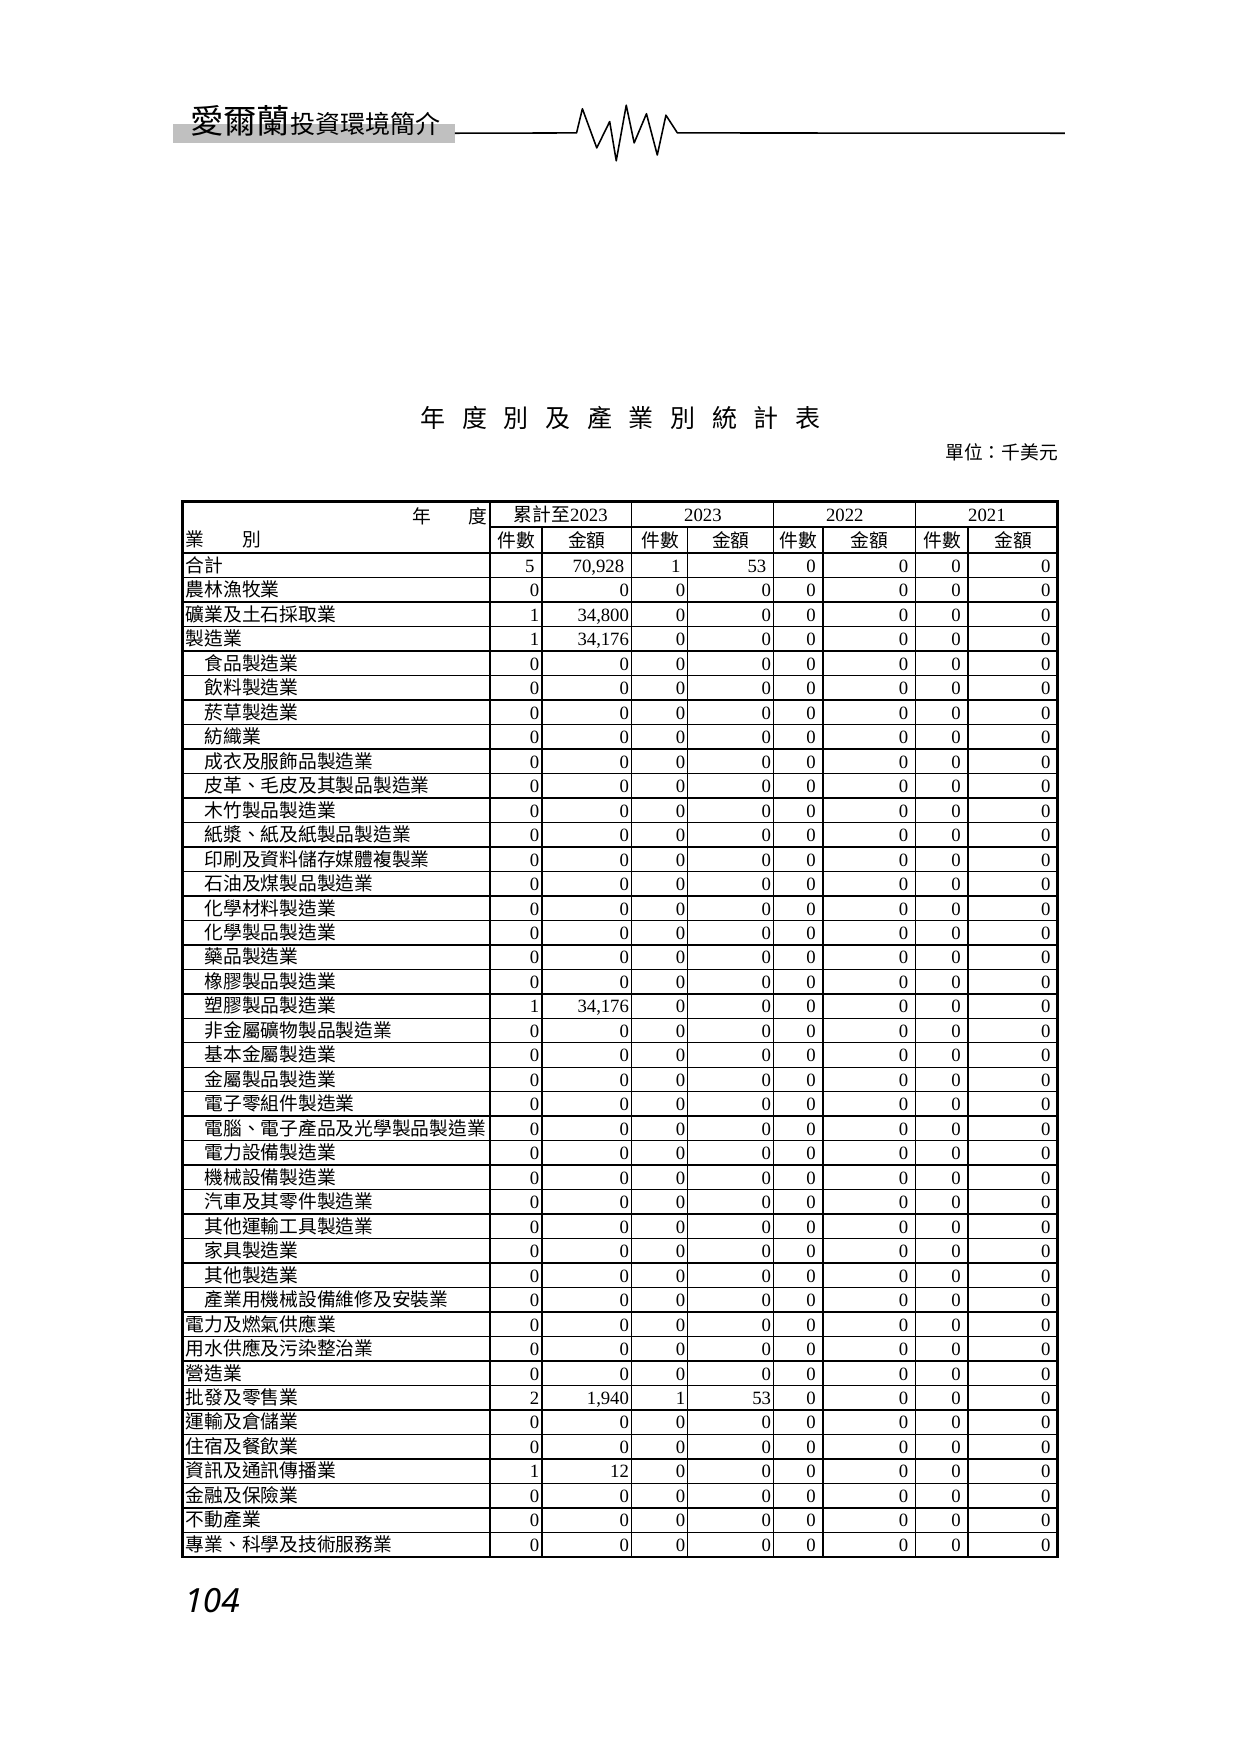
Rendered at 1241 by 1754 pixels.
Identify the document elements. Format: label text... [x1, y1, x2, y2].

table_cell 0 [688, 750, 773, 773]
table_cell 0 [688, 1435, 773, 1458]
table_cell 0 [688, 1460, 773, 1482]
table_cell 0 [774, 1043, 822, 1066]
table_cell 0 [824, 774, 915, 797]
table_cell 製造業 [184, 627, 489, 650]
table_cell 金額 [543, 528, 631, 552]
table_cell 0 [632, 946, 687, 968]
table_cell 0 [824, 1117, 915, 1140]
table_cell 0 [632, 1117, 687, 1140]
table_cell 0 [969, 676, 1056, 699]
table_cell 產業用機械設備維修及安裝業 [184, 1288, 489, 1311]
table_cell 0 [969, 1386, 1056, 1409]
table_cell 0 [774, 1019, 822, 1042]
table_cell 0 [916, 1141, 967, 1164]
table_cell 0 [632, 921, 687, 944]
table_cell 0 [543, 1313, 631, 1336]
table_cell 0 [632, 652, 687, 675]
table_cell 0 [688, 1190, 773, 1213]
table_cell 0 [688, 1092, 773, 1115]
table_cell 0 [916, 554, 967, 577]
table_cell 營造業 [184, 1362, 489, 1384]
table_cell 0 [632, 799, 687, 822]
table_cell 0 [491, 1313, 541, 1336]
table_cell 0 [632, 627, 687, 650]
table_cell 0 [632, 1166, 687, 1189]
table_cell 0 [969, 774, 1056, 797]
table_cell 0 [688, 872, 773, 895]
table_cell 0 [491, 1288, 541, 1311]
table_cell 0 [774, 1337, 822, 1360]
table_cell 0 [774, 1509, 822, 1531]
table_cell 0 [491, 1484, 541, 1507]
table_cell 0 [824, 995, 915, 1017]
table_cell 0 [491, 1190, 541, 1213]
table_cell 0 [916, 1068, 967, 1091]
table_cell 0 [916, 1190, 967, 1213]
table_cell 0 [688, 970, 773, 993]
table_cell 0 [824, 1362, 915, 1384]
table_cell 0 [688, 1117, 773, 1140]
table_cell 0 [969, 921, 1056, 944]
table_cell 0 [916, 1533, 967, 1556]
table_cell 0 [916, 774, 967, 797]
table_cell 電腦、電子產品及光學製品製造業 [184, 1117, 489, 1140]
table_cell 0 [543, 1509, 631, 1531]
table_cell 0 [969, 1239, 1056, 1262]
table_cell 0 [824, 1190, 915, 1213]
table_cell 電力設備製造業 [184, 1141, 489, 1164]
table_cell 0 [774, 1484, 822, 1507]
table_cell 0 [543, 872, 631, 895]
table_cell 資訊及通訊傳播業 [184, 1460, 489, 1482]
table_cell 0 [824, 1141, 915, 1164]
table_cell 0 [774, 823, 822, 846]
table_header 累計至2023 [491, 503, 631, 526]
table_cell 0 [916, 750, 967, 773]
table_cell 機械設備製造業 [184, 1166, 489, 1189]
table_cell 0 [632, 1460, 687, 1482]
table_cell 0 [824, 1337, 915, 1360]
table_cell 0 [916, 995, 967, 1017]
table_cell 0 [688, 1264, 773, 1287]
table_cell 0 [632, 774, 687, 797]
table_cell 0 [543, 1092, 631, 1115]
table_cell 0 [543, 799, 631, 822]
table_cell 0 [916, 1215, 967, 1238]
table_cell 0 [824, 1386, 915, 1409]
table_cell 0 [543, 1117, 631, 1140]
table_cell 0 [543, 676, 631, 699]
table_cell 0 [632, 1215, 687, 1238]
table_cell 0 [774, 1411, 822, 1433]
table_cell 0 [632, 995, 687, 1017]
table_header 2021 [916, 503, 1056, 526]
table_cell 0 [688, 627, 773, 650]
table_cell 藥品製造業 [184, 946, 489, 968]
table_cell 0 [916, 1288, 967, 1311]
table_header 2023 [632, 503, 773, 526]
table_cell 0 [824, 1166, 915, 1189]
table_cell 0 [688, 1141, 773, 1164]
table_cell 0 [491, 1435, 541, 1458]
table_cell 0 [688, 603, 773, 626]
table_cell 0 [824, 1092, 915, 1115]
table_cell 0 [916, 1239, 967, 1262]
table_cell 0 [916, 799, 967, 822]
table_cell 0 [824, 1288, 915, 1311]
table_cell 石油及煤製品製造業 [184, 872, 489, 895]
table_cell 0 [774, 921, 822, 944]
table_cell 0 [969, 603, 1056, 626]
table_cell 0 [916, 603, 967, 626]
table_cell 0 [969, 946, 1056, 968]
table_cell 0 [824, 652, 915, 675]
table_cell 0 [688, 848, 773, 871]
table_cell 0 [774, 1313, 822, 1336]
table_cell 0 [632, 578, 687, 601]
table_cell 0 [491, 652, 541, 675]
table_cell 0 [774, 1386, 822, 1409]
table_cell 5 [491, 554, 541, 577]
table_cell 1 [491, 603, 541, 626]
table_cell 0 [969, 652, 1056, 675]
table_cell 0 [491, 774, 541, 797]
table_cell 件數 [774, 528, 822, 552]
table_cell 0 [688, 1166, 773, 1189]
table_cell 0 [491, 1362, 541, 1384]
table_cell 0 [688, 799, 773, 822]
table_cell 0 [774, 799, 822, 822]
table_cell 0 [774, 1215, 822, 1238]
table_cell 0 [632, 1337, 687, 1360]
table_cell 0 [824, 603, 915, 626]
table_cell 0 [491, 823, 541, 846]
table_cell 1 [491, 627, 541, 650]
table_cell 0 [969, 1484, 1056, 1507]
table_cell 0 [688, 1068, 773, 1091]
table_cell 金額 [824, 528, 915, 552]
table_cell 礦業及土石採取業 [184, 603, 489, 626]
table_cell 0 [688, 1484, 773, 1507]
table_cell 0 [774, 1068, 822, 1091]
table_cell 0 [491, 848, 541, 871]
table_cell 0 [774, 897, 822, 919]
table_cell 0 [632, 1043, 687, 1066]
table_cell 0 [916, 970, 967, 993]
table_cell 0 [774, 1460, 822, 1482]
table_cell 1 [632, 554, 687, 577]
table_cell 飲料製造業 [184, 676, 489, 699]
table_cell 電子零組件製造業 [184, 1092, 489, 1115]
table_cell 0 [543, 1215, 631, 1238]
table_cell 0 [543, 1190, 631, 1213]
table_cell 0 [916, 578, 967, 601]
table_cell 0 [543, 848, 631, 871]
table_cell 0 [491, 1239, 541, 1262]
table_cell 0 [969, 848, 1056, 871]
table_cell 0 [824, 1019, 915, 1042]
table_cell 0 [824, 578, 915, 601]
table_cell 0 [688, 652, 773, 675]
table_cell 專業、科學及技術服務業 [184, 1533, 489, 1556]
table_cell 0 [491, 1264, 541, 1287]
table_cell 0 [916, 1460, 967, 1482]
table_cell 0 [774, 1288, 822, 1311]
table_cell 0 [969, 897, 1056, 919]
table_cell 0 [969, 1411, 1056, 1433]
table_cell 0 [824, 799, 915, 822]
table_cell 0 [632, 1509, 687, 1531]
table_cell 件數 [491, 528, 541, 552]
table_cell 0 [543, 1019, 631, 1042]
table_cell 0 [632, 823, 687, 846]
table_cell 0 [969, 1509, 1056, 1531]
table_cell 0 [491, 872, 541, 895]
table_cell 0 [688, 725, 773, 748]
table_cell 0 [491, 750, 541, 773]
table_cell 0 [688, 897, 773, 919]
table_cell 0 [632, 725, 687, 748]
table_cell 0 [491, 676, 541, 699]
table_cell 運輸及倉儲業 [184, 1411, 489, 1433]
table_cell 0 [774, 1239, 822, 1262]
table_cell 0 [543, 774, 631, 797]
table_cell 0 [774, 1117, 822, 1140]
table_cell 0 [916, 1362, 967, 1384]
table_cell 0 [491, 1043, 541, 1066]
table_cell 紙漿、紙及紙製品製造業 [184, 823, 489, 846]
table_cell 0 [543, 1141, 631, 1164]
table_cell 0 [774, 578, 822, 601]
table_cell 成衣及服飾品製造業 [184, 750, 489, 773]
table_cell 0 [916, 823, 967, 846]
table_cell 非金屬礦物製品製造業 [184, 1019, 489, 1042]
table_cell 0 [824, 823, 915, 846]
table_cell 0 [824, 1239, 915, 1262]
text 年度別及產業別統計表 [183, 375, 1058, 438]
table_cell 0 [824, 1215, 915, 1238]
table_cell 0 [543, 1411, 631, 1433]
table_cell 0 [774, 774, 822, 797]
table_cell 0 [916, 1117, 967, 1140]
table_cell 0 [632, 1533, 687, 1556]
table_cell 0 [916, 897, 967, 919]
table_cell 0 [969, 1313, 1056, 1336]
table_cell 0 [969, 1068, 1056, 1091]
table_cell 0 [969, 1019, 1056, 1042]
table_cell 0 [969, 725, 1056, 748]
table_cell 0 [774, 848, 822, 871]
table_cell 0 [543, 1239, 631, 1262]
table_cell 0 [632, 1141, 687, 1164]
table_cell 0 [491, 1166, 541, 1189]
table_cell 0 [543, 1264, 631, 1287]
table_cell 0 [491, 1411, 541, 1433]
table_cell 0 [491, 1019, 541, 1042]
table_cell 其他製造業 [184, 1264, 489, 1287]
table_cell 0 [916, 676, 967, 699]
table_cell 化學材料製造業 [184, 897, 489, 919]
table_cell 菸草製造業 [184, 701, 489, 724]
table_cell 0 [632, 603, 687, 626]
table_cell 0 [543, 921, 631, 944]
table_cell 0 [969, 1141, 1056, 1164]
table_cell 0 [916, 1411, 967, 1433]
table_cell 0 [491, 1533, 541, 1556]
table_cell 0 [543, 1435, 631, 1458]
table_cell 金額 [688, 528, 773, 552]
table_cell 0 [824, 750, 915, 773]
table_cell 0 [632, 1288, 687, 1311]
table_cell 0 [632, 872, 687, 895]
table_cell 住宿及餐飲業 [184, 1435, 489, 1458]
table_cell 0 [688, 1215, 773, 1238]
table_cell 0 [824, 1460, 915, 1482]
table_cell 0 [969, 1533, 1056, 1556]
table_cell 0 [543, 1337, 631, 1360]
table_cell 0 [774, 1264, 822, 1287]
table_cell 0 [824, 676, 915, 699]
table_cell 0 [543, 1068, 631, 1091]
table_cell 0 [969, 1362, 1056, 1384]
table_cell 0 [632, 970, 687, 993]
table_cell 0 [824, 1411, 915, 1433]
table_cell 0 [916, 1166, 967, 1189]
table_cell 0 [491, 897, 541, 919]
table_cell 1,940 [543, 1386, 631, 1409]
table_cell 0 [969, 1264, 1056, 1287]
table_cell 0 [969, 701, 1056, 724]
table_cell 0 [543, 970, 631, 993]
table_cell 0 [543, 1362, 631, 1384]
table_cell 0 [688, 578, 773, 601]
table_cell 塑膠製品製造業 [184, 995, 489, 1017]
table_cell 0 [824, 554, 915, 577]
table_cell 53 [688, 554, 773, 577]
table_cell 0 [824, 872, 915, 895]
table_cell 0 [688, 1533, 773, 1556]
table_cell 基本金屬製造業 [184, 1043, 489, 1066]
table_cell 金額 [969, 528, 1056, 552]
table_cell 0 [543, 701, 631, 724]
table_cell 電力及燃氣供應業 [184, 1313, 489, 1336]
table_cell 0 [969, 823, 1056, 846]
table_cell 0 [774, 701, 822, 724]
table_cell 0 [774, 750, 822, 773]
table_cell 0 [688, 1313, 773, 1336]
table_cell 53 [688, 1386, 773, 1409]
table_cell 0 [916, 1386, 967, 1409]
table_cell 0 [632, 701, 687, 724]
table_cell 0 [969, 799, 1056, 822]
table_cell 0 [916, 1264, 967, 1287]
table_cell 0 [491, 921, 541, 944]
table_cell 化學製品製造業 [184, 921, 489, 944]
table_cell 0 [824, 1484, 915, 1507]
table_cell 0 [824, 627, 915, 650]
table_cell 0 [916, 872, 967, 895]
table_cell 0 [916, 1043, 967, 1066]
table_cell 合計 [184, 554, 489, 577]
table_cell 2 [491, 1386, 541, 1409]
table_cell 0 [688, 1411, 773, 1433]
table_cell 0 [543, 897, 631, 919]
table_cell 0 [824, 921, 915, 944]
table_cell 0 [688, 774, 773, 797]
table_cell 0 [774, 554, 822, 577]
table_cell 0 [491, 970, 541, 993]
table_cell 0 [969, 1117, 1056, 1140]
table_cell 0 [824, 848, 915, 871]
table_cell 0 [969, 970, 1056, 993]
table_cell 34,800 [543, 603, 631, 626]
table_cell 0 [543, 725, 631, 748]
table_cell 0 [824, 701, 915, 724]
table_cell 0 [824, 725, 915, 748]
table_cell 0 [688, 921, 773, 944]
table_cell 0 [969, 995, 1056, 1017]
table_cell 0 [632, 1435, 687, 1458]
table_cell 橡膠製品製造業 [184, 970, 489, 993]
table_cell 金融及保險業 [184, 1484, 489, 1507]
table_cell 0 [916, 921, 967, 944]
table_cell 12 [543, 1460, 631, 1482]
table_cell 0 [916, 1509, 967, 1531]
table_cell 0 [824, 1264, 915, 1287]
table_cell 0 [774, 603, 822, 626]
table_cell 0 [543, 578, 631, 601]
table_cell 0 [632, 848, 687, 871]
table_cell 0 [543, 1166, 631, 1189]
table_cell 0 [916, 1313, 967, 1336]
table_cell 0 [688, 1288, 773, 1311]
table_cell 1 [491, 995, 541, 1017]
table_cell 0 [774, 1190, 822, 1213]
table_cell 0 [916, 946, 967, 968]
table_cell 0 [491, 578, 541, 601]
table_cell 0 [688, 995, 773, 1017]
table_cell 農林漁牧業 [184, 578, 489, 601]
table_cell 0 [491, 1509, 541, 1531]
table_cell 0 [774, 1141, 822, 1164]
table_cell 其他運輸工具製造業 [184, 1215, 489, 1238]
table_cell 0 [824, 1509, 915, 1531]
table_cell 0 [632, 1092, 687, 1115]
table_cell 0 [688, 1337, 773, 1360]
table_cell 0 [774, 1362, 822, 1384]
table_cell 0 [632, 1362, 687, 1384]
table_cell 0 [491, 725, 541, 748]
table_cell 0 [543, 750, 631, 773]
table_cell 0 [491, 701, 541, 724]
table_cell 0 [491, 1337, 541, 1360]
table_cell 木竹製品製造業 [184, 799, 489, 822]
table_cell 0 [688, 1509, 773, 1531]
table_cell 件數 [632, 528, 687, 552]
table_cell 0 [543, 1288, 631, 1311]
table_cell 0 [632, 1313, 687, 1336]
table_cell 0 [491, 1215, 541, 1238]
table_cell 0 [632, 676, 687, 699]
table_cell 0 [969, 1190, 1056, 1213]
table_cell 汽車及其零件製造業 [184, 1190, 489, 1213]
table_cell 0 [969, 1043, 1056, 1066]
table_cell 34,176 [543, 995, 631, 1017]
table_cell 0 [491, 1141, 541, 1164]
table_cell 0 [916, 1484, 967, 1507]
table_cell 0 [491, 799, 541, 822]
table_cell 0 [774, 970, 822, 993]
table_cell 0 [774, 946, 822, 968]
table_cell 1 [491, 1460, 541, 1482]
table_cell 0 [632, 1264, 687, 1287]
table_cell 0 [774, 627, 822, 650]
table_cell 0 [632, 750, 687, 773]
table_cell 0 [688, 701, 773, 724]
table_cell 0 [969, 750, 1056, 773]
table_cell 0 [774, 1435, 822, 1458]
table_cell 0 [969, 578, 1056, 601]
table_cell 0 [774, 725, 822, 748]
table_cell 0 [774, 995, 822, 1017]
table_cell 0 [688, 1043, 773, 1066]
table_cell 0 [969, 554, 1056, 577]
table_cell 0 [916, 1337, 967, 1360]
table_cell 0 [688, 676, 773, 699]
table_cell 0 [632, 1239, 687, 1262]
table_cell 0 [543, 1043, 631, 1066]
table_cell 0 [969, 627, 1056, 650]
table_cell 0 [491, 1092, 541, 1115]
table_cell 0 [543, 1484, 631, 1507]
table_cell 0 [824, 1435, 915, 1458]
table_cell 不動產業 [184, 1509, 489, 1531]
table_cell 食品製造業 [184, 652, 489, 675]
table_cell 0 [688, 1362, 773, 1384]
table_cell 0 [969, 1166, 1056, 1189]
table_header 年 度 業 別 [184, 503, 489, 552]
table_cell 0 [916, 1092, 967, 1115]
table_cell 0 [969, 1092, 1056, 1115]
table_cell 0 [543, 1533, 631, 1556]
table_cell 批發及零售業 [184, 1386, 489, 1409]
table_cell 0 [916, 1019, 967, 1042]
table_cell 紡織業 [184, 725, 489, 748]
table_cell 0 [688, 946, 773, 968]
table_cell 金屬製品製造業 [184, 1068, 489, 1091]
table_cell 0 [543, 823, 631, 846]
table_cell 0 [916, 1435, 967, 1458]
table_cell 0 [969, 1215, 1056, 1238]
table_cell 0 [632, 897, 687, 919]
table_cell 0 [916, 627, 967, 650]
table_cell 0 [824, 970, 915, 993]
table_cell 0 [632, 1068, 687, 1091]
table_cell 0 [969, 1288, 1056, 1311]
table_cell 0 [824, 1533, 915, 1556]
table_cell 0 [632, 1411, 687, 1433]
table_cell 0 [491, 1068, 541, 1091]
table_cell 0 [774, 1166, 822, 1189]
table_cell 0 [824, 1313, 915, 1336]
table_cell 0 [632, 1190, 687, 1213]
table_cell 0 [774, 872, 822, 895]
table_cell 0 [969, 1460, 1056, 1482]
table_cell 0 [916, 848, 967, 871]
table_cell 0 [491, 946, 541, 968]
table_cell 0 [774, 1092, 822, 1115]
table_cell 家具製造業 [184, 1239, 489, 1262]
table_cell 0 [969, 1337, 1056, 1360]
text 單位：千美元 [183, 438, 1058, 465]
table_cell 0 [969, 1435, 1056, 1458]
table_cell 印刷及資料儲存媒體複製業 [184, 848, 489, 871]
table_cell 0 [688, 1239, 773, 1262]
table_cell 0 [688, 1019, 773, 1042]
table_cell 0 [916, 725, 967, 748]
table_cell 0 [491, 1117, 541, 1140]
table_cell 1 [632, 1386, 687, 1409]
table_cell 0 [824, 1068, 915, 1091]
table_cell 0 [916, 652, 967, 675]
table_cell 0 [688, 823, 773, 846]
table_cell 件數 [916, 528, 967, 552]
table_cell 34,176 [543, 627, 631, 650]
table_cell 0 [824, 897, 915, 919]
table_cell 0 [632, 1484, 687, 1507]
table_cell 0 [824, 946, 915, 968]
table_header 2022 [774, 503, 915, 526]
table_cell 0 [824, 1043, 915, 1066]
table_cell 0 [774, 1533, 822, 1556]
table_cell 0 [543, 946, 631, 968]
table_cell 0 [969, 872, 1056, 895]
table_cell 0 [774, 652, 822, 675]
table_cell 皮革、毛皮及其製品製造業 [184, 774, 489, 797]
table_cell 0 [632, 1019, 687, 1042]
table_cell 70,928 [543, 554, 631, 577]
table_cell 0 [543, 652, 631, 675]
table_cell 0 [774, 676, 822, 699]
table_cell 0 [916, 701, 967, 724]
table_cell 用水供應及污染整治業 [184, 1337, 489, 1360]
